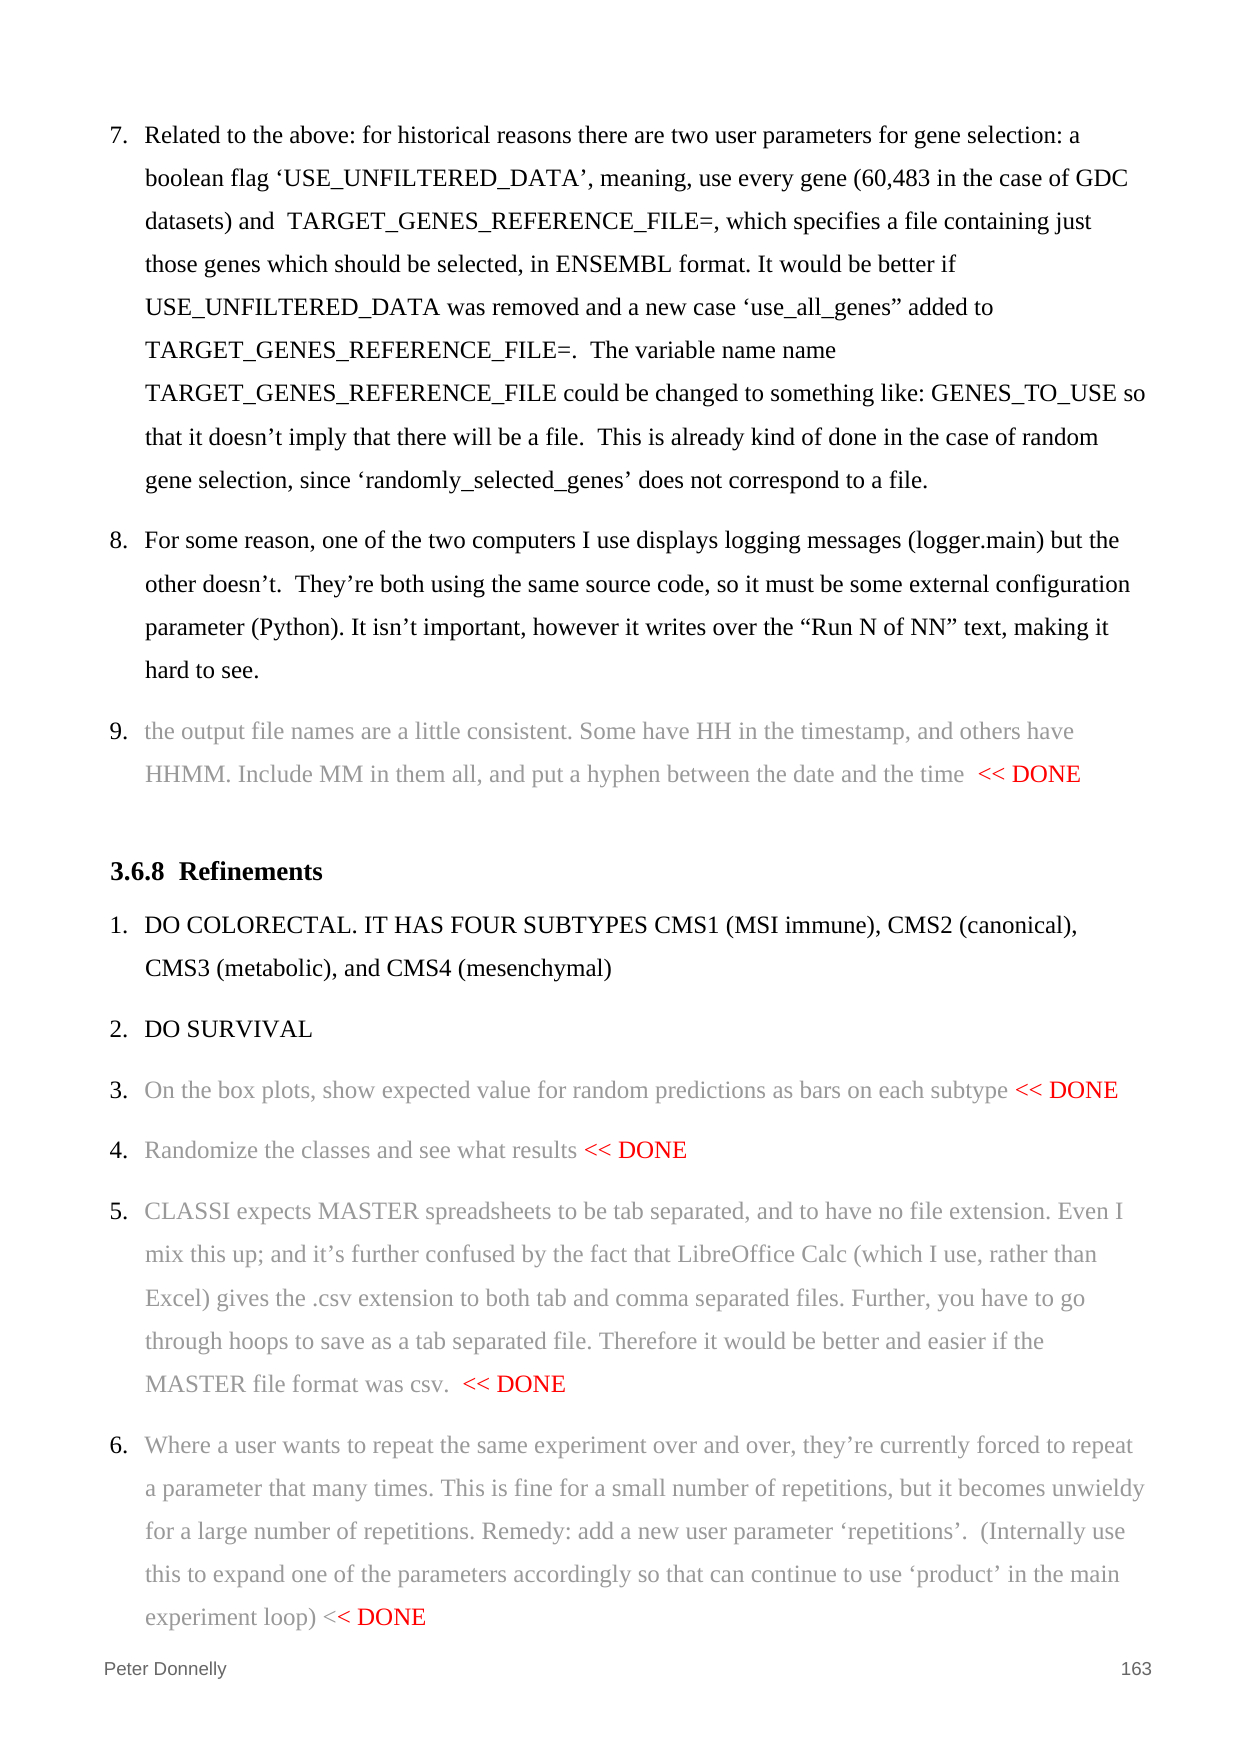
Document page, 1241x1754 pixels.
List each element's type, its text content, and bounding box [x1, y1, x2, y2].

list For some reason, one of the two computers I use displays logging messages (logger.main) but the other doesn’t. They’re both using the same source code, so it must be some external configuration parameter (Python). It isn’t important, however it writes over the “Run N of NN” text, making it hard to see. [109, 526, 1146, 684]
list Randomize the classes and see what results << DONE [109, 1136, 1146, 1164]
list DO SURVIVAL [109, 1014, 1146, 1043]
list DO COLORECTAL. IT HAS FOUR SUBTYPES CMS1 (MSI immune), CMS2 (canonical), CMS3 (metabolic), and CMS4 (mesenchymal) [109, 910, 1146, 982]
list the output file names are a little consistent. Some have HH in the timestamp, and others have HHMM. Include MM in them all, and put a hyphen between the date and the time << DONE [109, 716, 1146, 788]
list On the box plots, show expected value for random predictions as bars on each subtype << DONE [109, 1075, 1146, 1103]
subtitle Refinements [103, 855, 1146, 886]
list Related to the above: for historical reasons there are two user parameters for gene selection: a boolean flag ‘USE_UNFILTERED_DATA’, meaning, use every gene (60,483 in the case of GDC datasets) and TARGET_GENES_REFERENCE_FILE=, which specifies a file containing just those genes which should be selected, in ENSEMBL format. It would be better if USE_UNFILTERED_DATA was removed and a new case ‘use_all_genes” added to TARGET_GENES_REFERENCE_FILE=. The variable name name TARGET_GENES_REFERENCE_FILE could be changed to something like: GENES_TO_USE so that it doesn’t imply that there will be a file. This is already kind of done in the case of random gene selection, since ‘randomly_selected_genes’ does not correspond to a file. [109, 120, 1146, 493]
list Where a user wants to repeat the same experiment over and over, they’re currently forced to repeat a parameter that many times. This is fine for a small number of repetitions, but it becomes unwieldy for a large number of repetitions. Remedy: add a new user parameter ‘repetitions’. (Internally use this to expand one of the parameters accordingly so that can continue to use ‘product’ in the main experiment loop) << DONE [109, 1430, 1146, 1631]
list CLASSI expects MASTER spreadsheets to be tab separated, and to have no file extension. Even I mix this up; and it’s further confused by the fact that LibreOffice Calc (which I use, rather than Excel) gives the .csv extension to both tab and comma separated files. Further, you have to go through hoops to save as a tab separated file. Therefore it would be better and easier if the MASTER file format was csv. << DONE [109, 1196, 1146, 1398]
